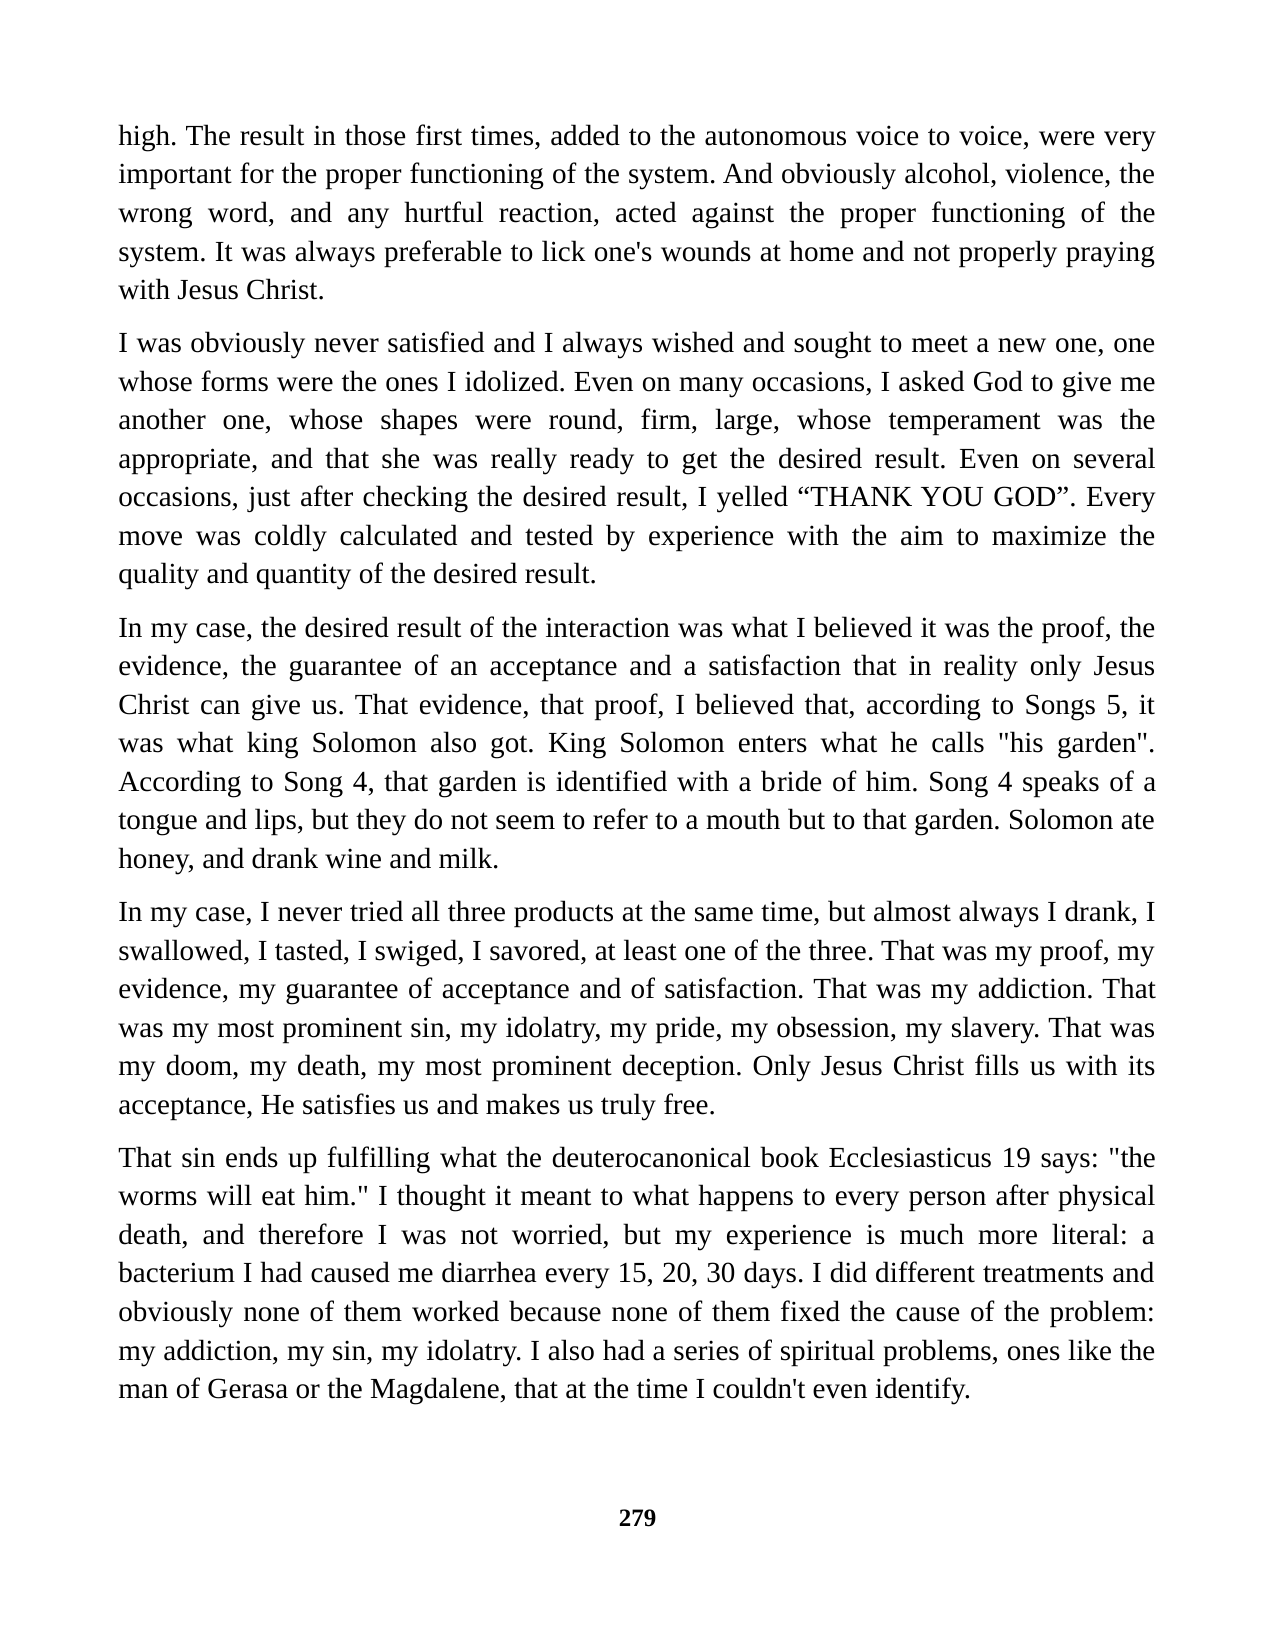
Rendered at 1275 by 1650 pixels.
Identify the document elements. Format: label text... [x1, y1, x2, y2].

text I was obviously never satisfied and I always wished and sought to meet a new one, one whose forms were the ones I idolized. Even on many occasions, I asked God to give me another one, whose shapes were round, firm, large, whose temperament was the appropriate, and that she was really ready to get the desired result. Even on several occasions, just after checking the desired result, I yelled “THANK YOU GOD”. Every move was coldly calculated and tested by experience with the aim to maximize the quality and quantity of the desired result. [118, 325, 1157, 590]
text In my case, the desired result of the interaction was what I believed it was the proof, the evidence, the guarantee of an acceptance and a satisfaction that in reality only Jesus Christ can give us. That evidence, that proof, I believed that, according to Songs 5, it was what king Solomon also got. King Solomon enters what he calls "his garden". According to Song 4, that garden is identified with a bride of him. Song 4 speaks of a tongue and lips, but they do not seem to refer to a mouth but to that garden. Solomon ate honey, and drank wine and milk. [118, 610, 1157, 874]
text That sin ends up fulfilling what the deuterocanonical book Ecclesiasticus 19 says: "the worms will eat him." I thought it meant to what happens to every person after physical death, and therefore I was not worried, but my experience is much more literal: a bacterium I had caused me diarrhea every 15, 20, 30 days. I did different treatments and obviously none of them worked because none of them fixed the cause of the problem: my addiction, my sin, my idolatry. I also had a series of spiritual problems, ones like the man of Gerasa or the Magdalene, that at the time I couldn't even identify. [118, 1140, 1157, 1405]
text high. The result in those first times, added to the autonomous voice to voice, were very important for the proper functioning of the system. And obviously alcohol, violence, the wrong word, and any hurtful reaction, acted against the proper functioning of the system. It was always preferable to lick one's wounds at home and not properly praying with Jesus Christ. [118, 118, 1157, 306]
text In my case, I never tried all three products at the same time, but almost always I drank, I swallowed, I tasted, I swiged, I savored, at least one of the three. That was my proof, my evidence, my guarantee of acceptance and of satisfaction. That was my addiction. That was my most prominent sin, my idolatry, my pride, my obsession, my slavery. That was my doom, my death, my most prominent deception. Only Jesus Christ fills us with its acceptance, He satisfies us and makes us truly free. [118, 894, 1157, 1120]
